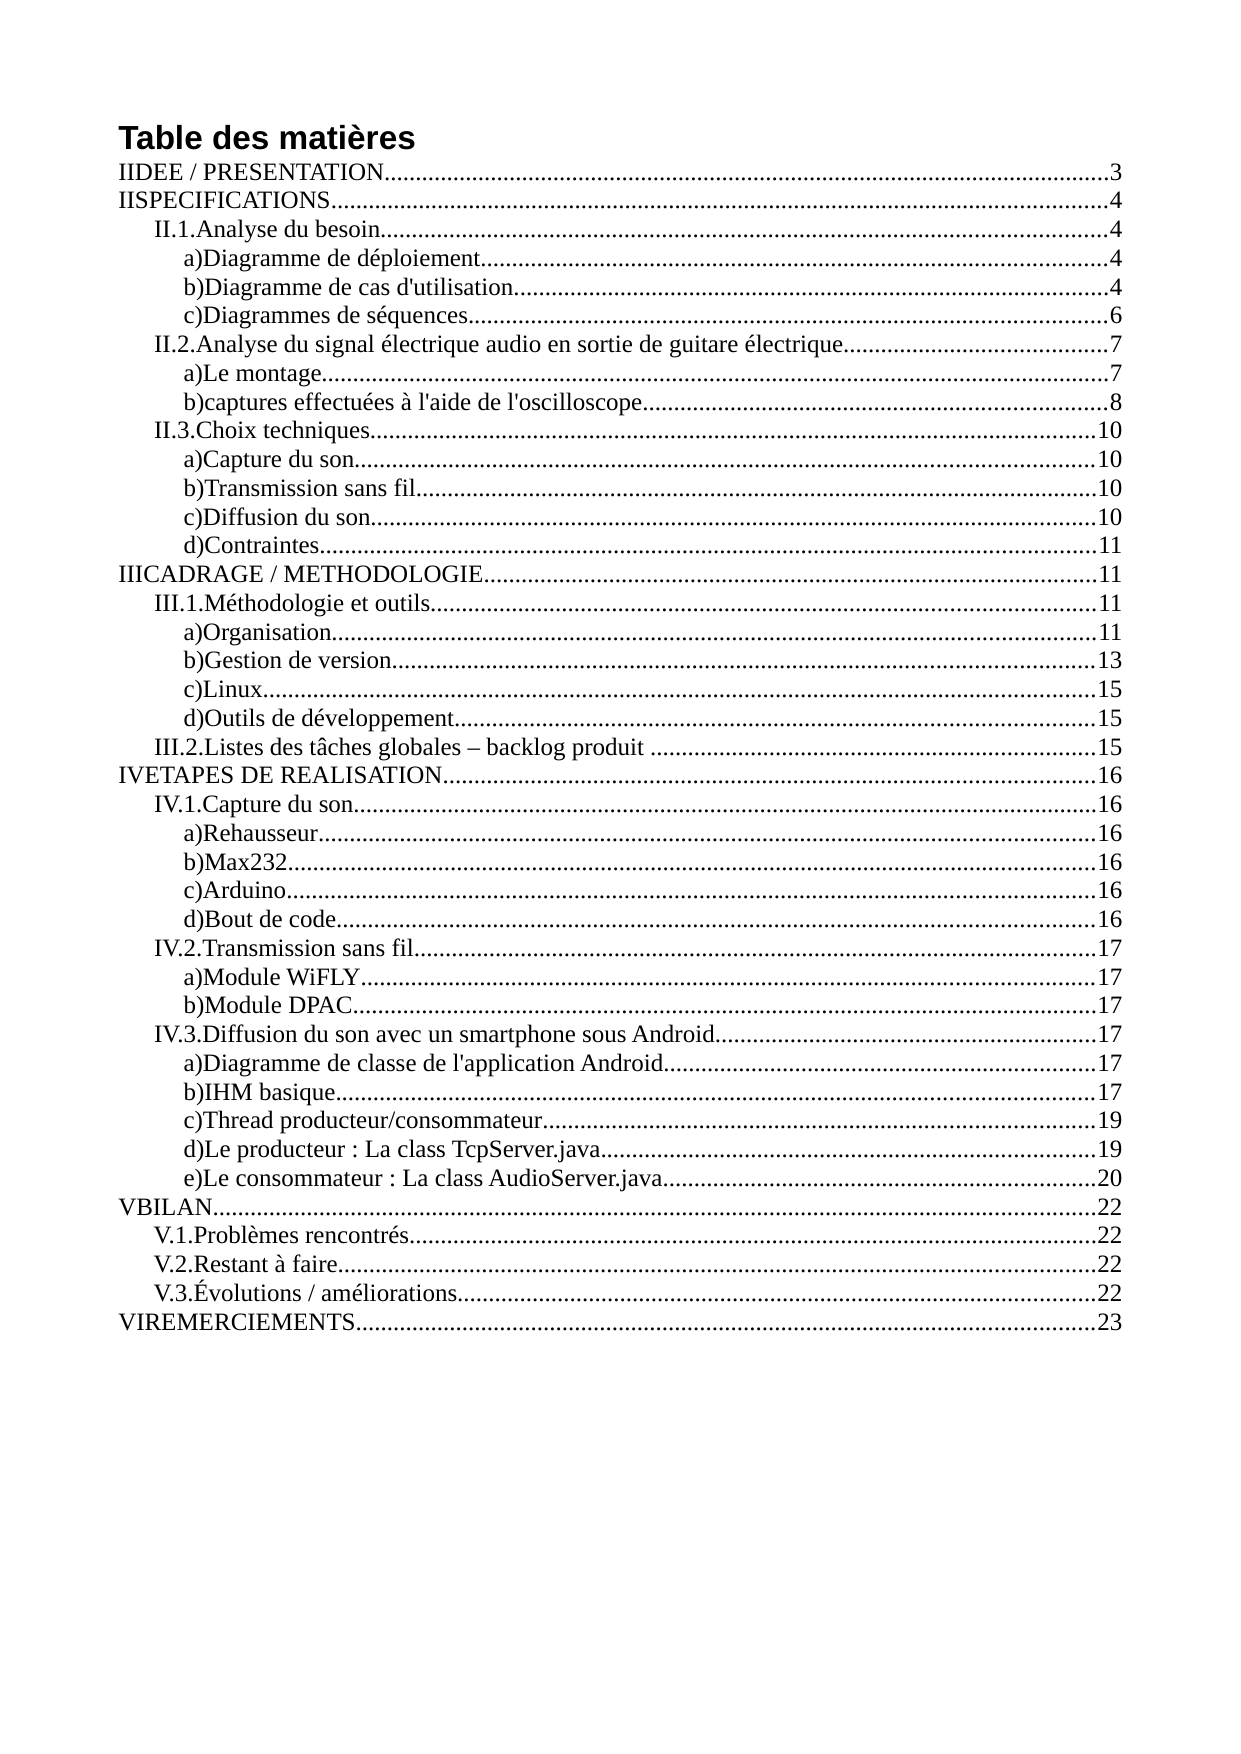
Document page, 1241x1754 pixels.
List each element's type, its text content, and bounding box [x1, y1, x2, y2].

text IV.2.Transmission sans fil 17 [148, 933, 1122, 962]
text a)Diagramme de déploiement 4 [177, 243, 1122, 272]
text III.1.Méthodologie et outils 11 [148, 588, 1122, 617]
text d)Outils de développement 15 [177, 703, 1122, 732]
text e)Le consommateur : La class AudioServer.java 20 [177, 1163, 1122, 1192]
text IIICADRAGE / METHODOLOGIE 11 [118, 559, 1122, 588]
text a)Diagramme de classe de l'application Android 17 [177, 1048, 1122, 1077]
text VBILAN 22 [118, 1192, 1122, 1220]
text II.1.Analyse du besoin 4 [148, 214, 1122, 243]
text IVETAPES DE REALISATION 16 [118, 760, 1122, 789]
text V.3.Évolutions / améliorations 22 [148, 1278, 1122, 1307]
text IV.3.Diffusion du son avec un smartphone sous Android 17 [148, 1019, 1122, 1048]
text II.2.Analyse du signal électrique audio en sortie de guitare électrique 7 [148, 329, 1122, 358]
text c)Thread producteur/consommateur 19 [177, 1105, 1122, 1134]
text IIDEE / PRESENTATION 3 [118, 157, 1122, 185]
text a)Capture du son 10 [177, 444, 1122, 473]
text b)Max232 16 [177, 847, 1122, 875]
text a)Le montage 7 [177, 358, 1122, 387]
text c)Linux 15 [177, 674, 1122, 703]
subtitle Table des matières [118, 118, 1122, 157]
text d)Contraintes 11 [177, 530, 1122, 559]
text c)Diffusion du son 10 [177, 502, 1122, 530]
text IISPECIFICATIONS 4 [118, 185, 1122, 214]
text IV.1.Capture du son 16 [148, 789, 1122, 818]
text b)Gestion de version 13 [177, 645, 1122, 674]
text V.2.Restant à faire 22 [148, 1249, 1122, 1278]
text a)Organisation 11 [177, 617, 1122, 645]
text a)Rehausseur 16 [177, 818, 1122, 847]
text a)Module WiFLY 17 [177, 962, 1122, 990]
text V.1.Problèmes rencontrés 22 [148, 1220, 1122, 1249]
text b)captures effectuées à l'aide de l'oscilloscope. 8 [177, 387, 1122, 415]
text d)Bout de code 16 [177, 904, 1122, 933]
text III.2.Listes des tâches globales – backlog produit 15 [148, 732, 1122, 760]
text b)IHM basique. 17 [177, 1077, 1122, 1105]
text c)Diagrammes de séquences. 6 [177, 300, 1122, 329]
text c)Arduino 16 [177, 875, 1122, 904]
text II.3.Choix techniques 10 [148, 415, 1122, 444]
text VIREMERCIEMENTS 23 [118, 1307, 1122, 1335]
text b)Diagramme de cas d'utilisation. 4 [177, 272, 1122, 300]
text b)Transmission sans fil 10 [177, 473, 1122, 502]
text b)Module DPAC 17 [177, 990, 1122, 1019]
text d)Le producteur : La class TcpServer.java. 19 [177, 1134, 1122, 1163]
